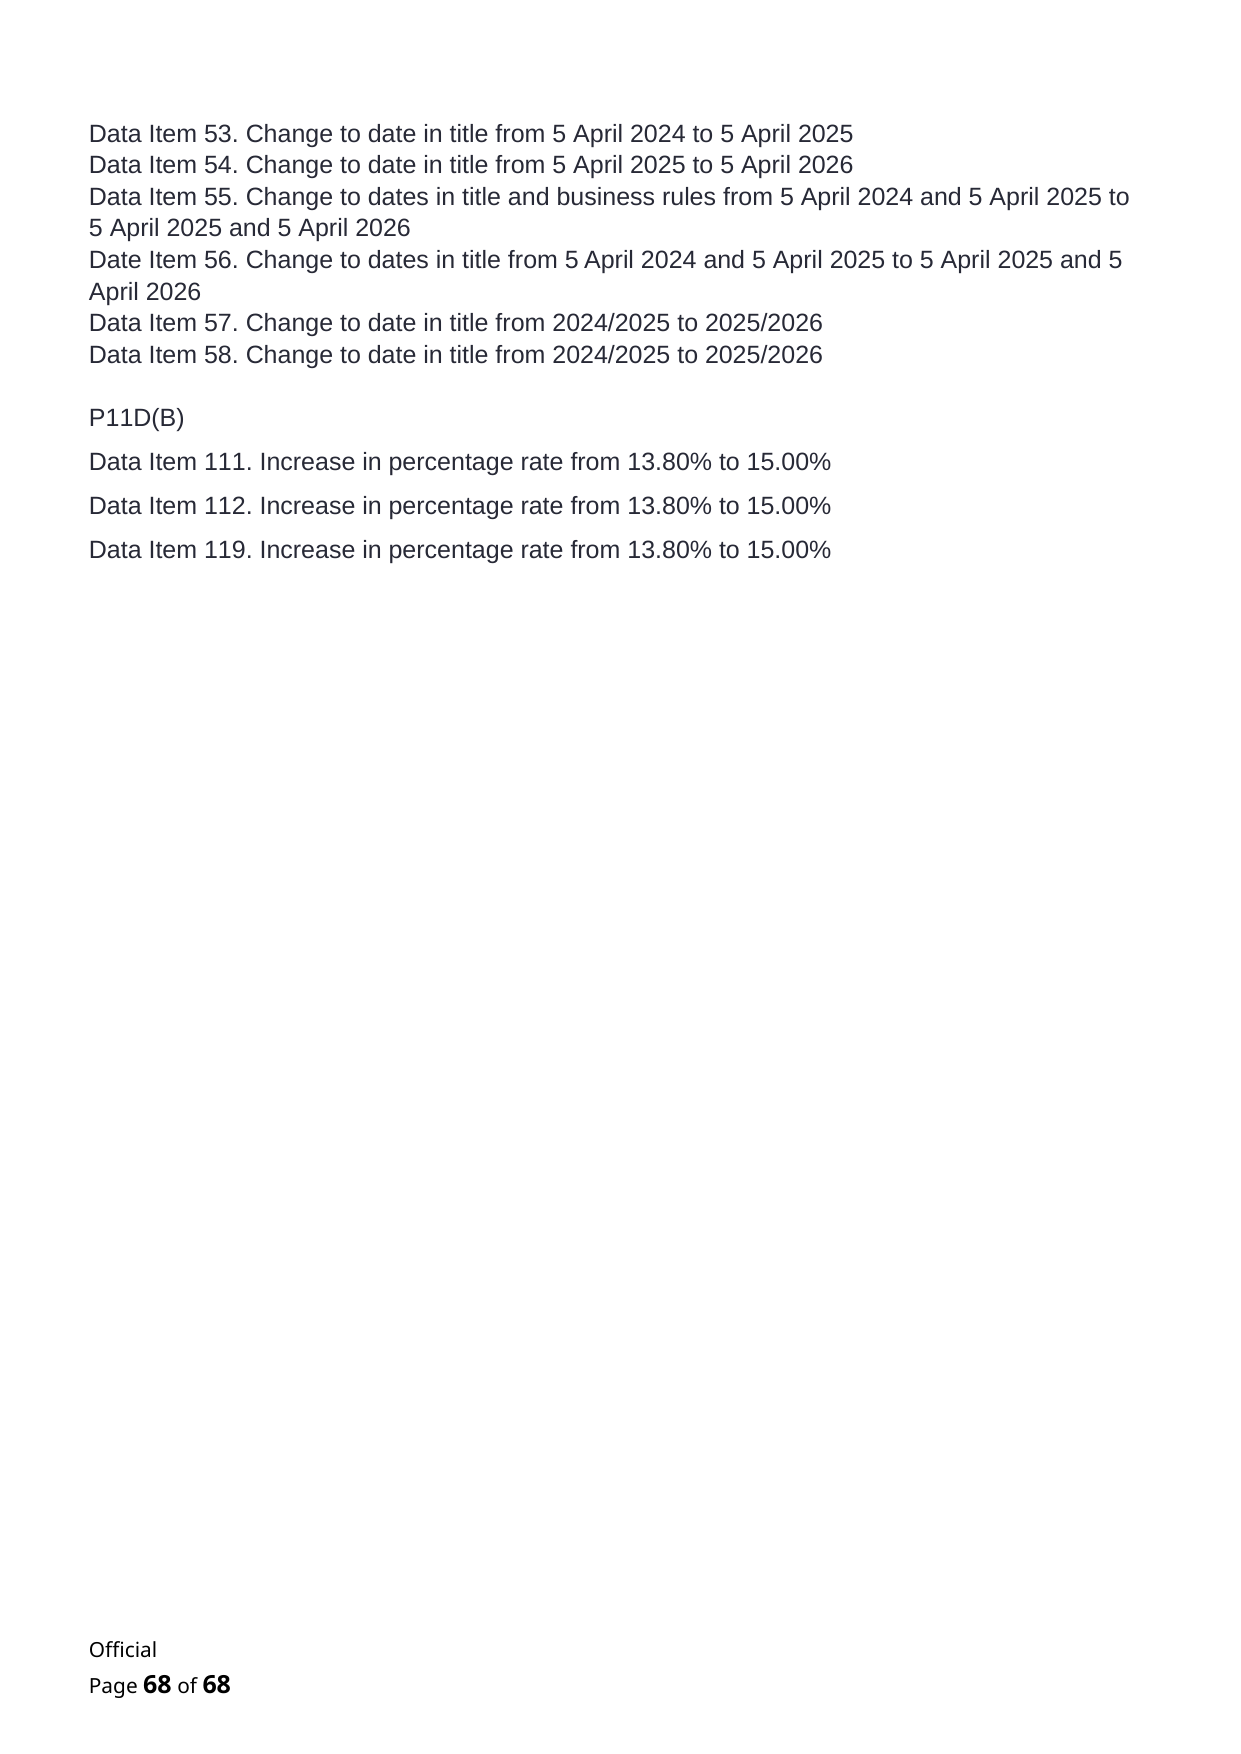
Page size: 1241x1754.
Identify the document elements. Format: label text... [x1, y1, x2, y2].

text Data Item 53. Change to date in title from 5 April 2024 to 5 April 2025 Data Item 54. Change to date in title from 5 April 2025 to 5 April 2026 Data Item 55. Change to dates in title and business rules from 5 April 2024 and 5 April 2025 to 5 April 2025 and 5 April 2026 Date Item 56. Change to dates in title from 5 April 2024 and 5 April 2025 to 5 April 2025 and 5 April 2026 Data Item 57. Change to date in title from 2024/2025 to 2025/2026 Data Item 58. Change to date in title from 2024/2025 to 2025/2026 P11D(B) [89, 119, 1152, 432]
text Data Item 112. Increase in percentage rate from 13.80% to 15.00% [89, 491, 1152, 520]
text Data Item 111. Increase in percentage rate from 13.80% to 15.00% [89, 447, 1152, 476]
text Data Item 119. Increase in percentage rate from 13.80% to 15.00% [89, 535, 1152, 564]
